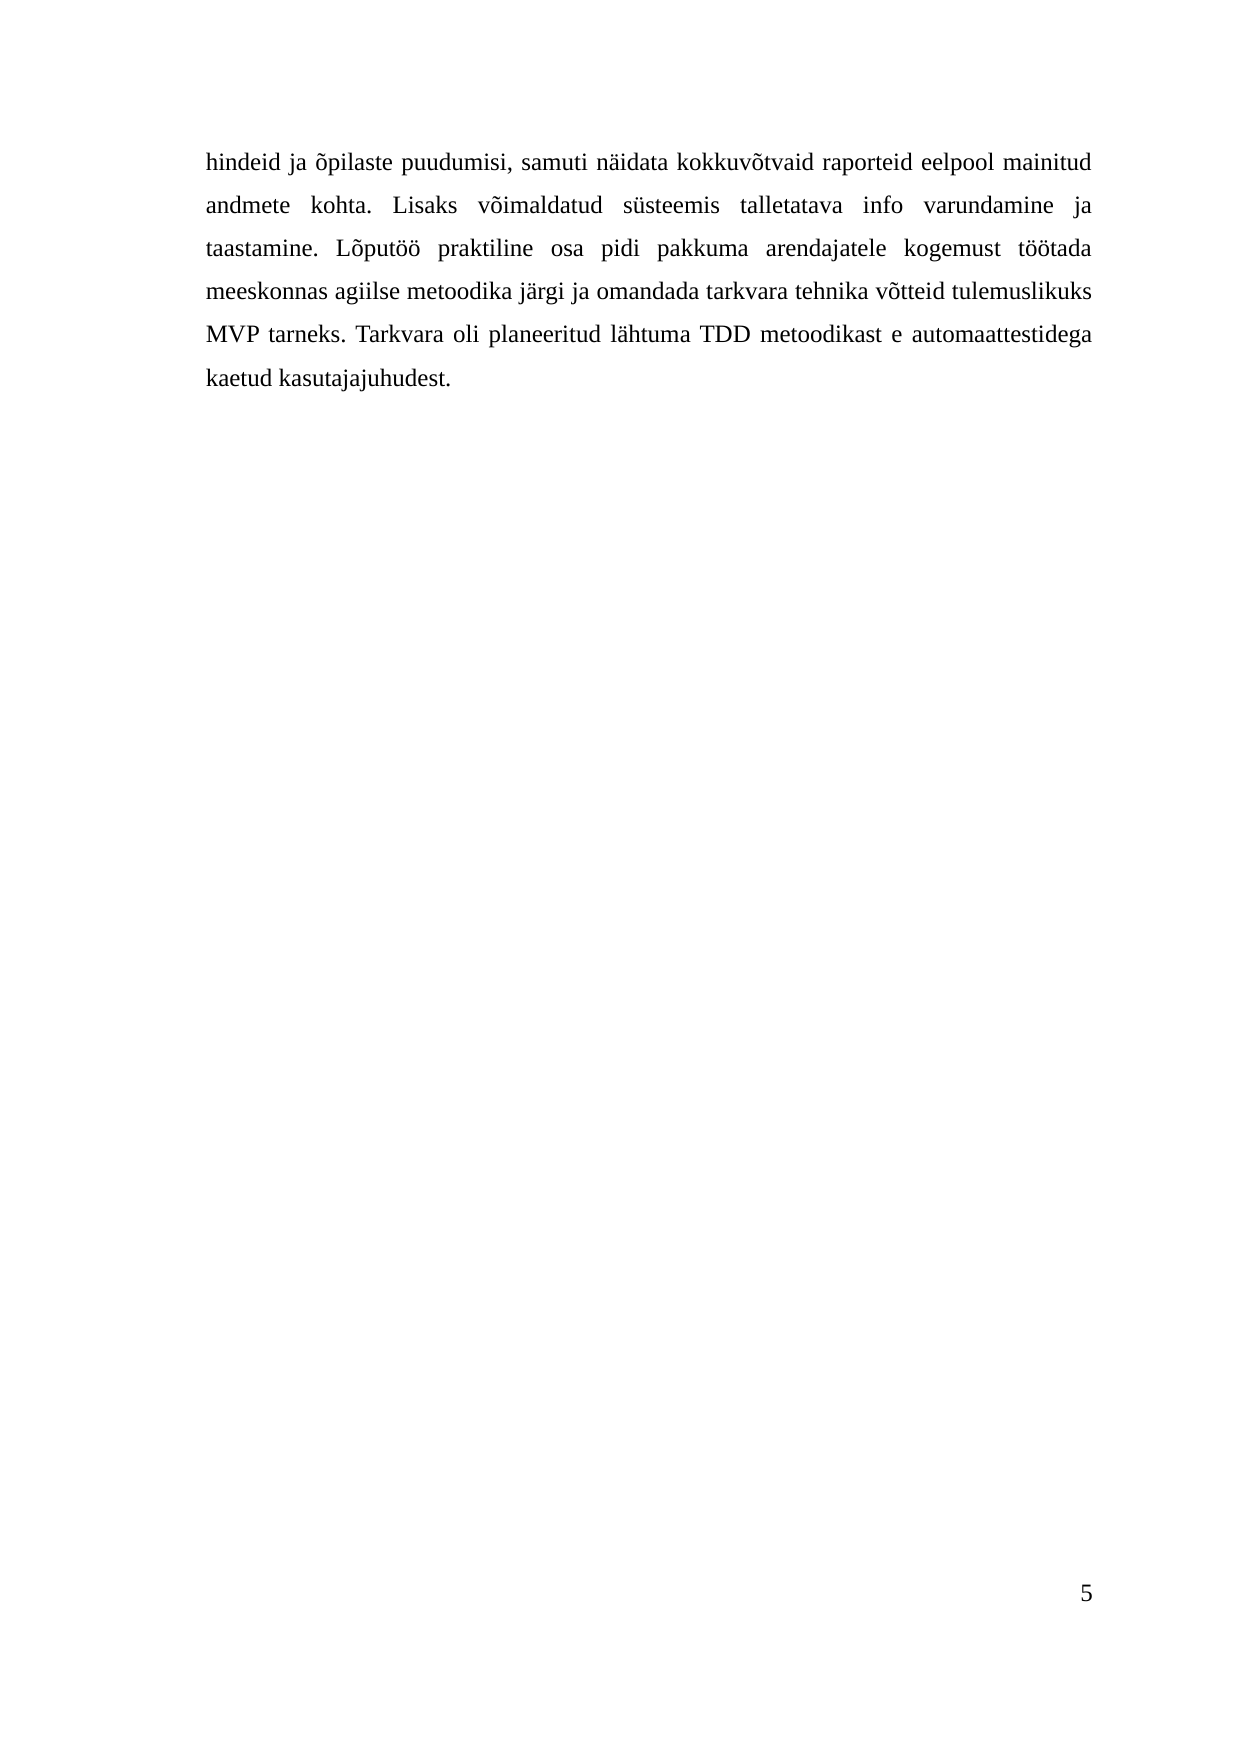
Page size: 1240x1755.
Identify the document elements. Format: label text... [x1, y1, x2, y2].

text hindeid ja õpilaste puudumisi, samuti näidata kokkuvõtvaid raporteid eelpool mainitud andmete kohta. Lisaks võimaldatud süsteemis talletatava info varundamine ja taastamine. Lõputöö praktiline osa pidi pakkuma arendajatele kogemust töötada meeskonnas agiilse metoodika järgi ja omandada tarkvara tehnika võtteid tulemuslikuks MVP tarneks. Tarkvara oli planeeritud lähtuma TDD metoodikast e automaattestidega kaetud kasutajajuhudest. [206, 147, 1093, 391]
